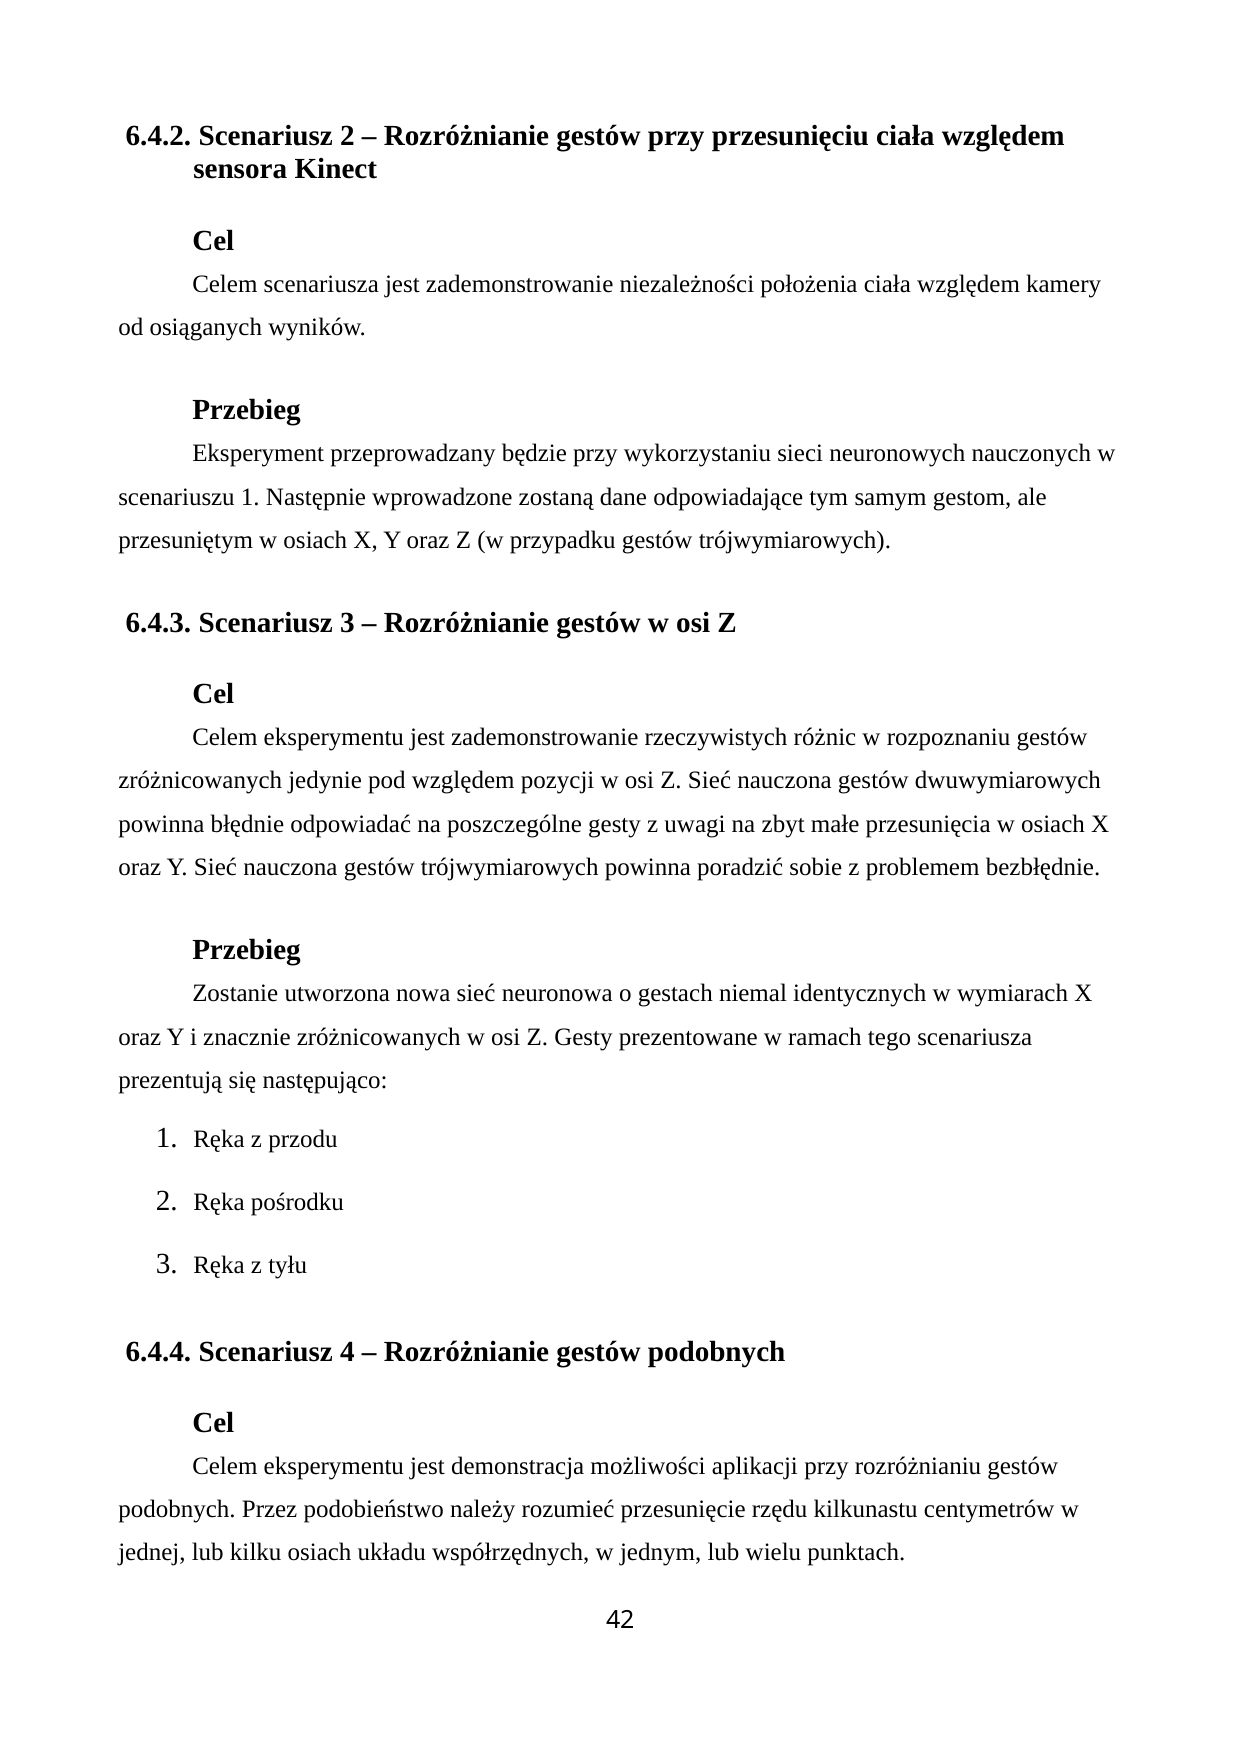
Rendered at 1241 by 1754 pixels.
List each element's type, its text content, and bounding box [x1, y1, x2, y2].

list Ręka z tyłu [156, 1246, 1122, 1279]
text Cel [118, 1405, 1122, 1438]
text Celem scenariusza jest zademonstrowanie niezależności położenia ciała względem kamery od osiąganych wyników. [118, 269, 1122, 341]
list Ręka z przodu [156, 1120, 1122, 1154]
text Przebieg [118, 392, 1122, 426]
subtitle Scenariusz 2 – Rozróżnianie gestów przy przesunięciu ciała względem sensora Kinect [118, 118, 1122, 185]
text Eksperyment przeprowadzany będzie przy wykorzystaniu sieci neuronowych nauczonych w scenariuszu 1. Następnie wprowadzone zostaną dane odpowiadające tym samym gestom, ale przesuniętym w osiach X, Y oraz Z (w przypadku gestów trójwymiarowych). [118, 438, 1122, 553]
list Ręka pośrodku [156, 1183, 1122, 1217]
subtitle Scenariusz 3 – Rozróżnianie gestów w osi Z [118, 605, 1122, 639]
text Celem eksperymentu jest zademonstrowanie rzeczywistych różnic w rozpoznaniu gestów zróżnicowanych jedynie pod względem pozycji w osi Z. Sieć nauczona gestów dwuwymiarowych powinna błędnie odpowiadać na poszczególne gesty z uwagi na zbyt małe przesunięcia w osiach X oraz Y. Sieć nauczona gestów trójwymiarowych powinna poradzić sobie z problemem bezbłędnie. [118, 722, 1122, 881]
subtitle Scenariusz 4 – Rozróżnianie gestów podobnych [118, 1334, 1122, 1367]
text Cel [118, 223, 1122, 256]
text Przebieg [118, 932, 1122, 966]
text Zostanie utworzona nowa sieć neuronowa o gestach niemal identycznych w wymiarach X oraz Y i znacznie zróżnicowanych w osi Z. Gesty prezentowane w ramach tego scenariusza prezentują się następująco: [118, 978, 1122, 1093]
text Celem eksperymentu jest demonstracja możliwości aplikacji przy rozróżnianiu gestów podobnych. Przez podobieństwo należy rozumieć przesunięcie rzędu kilkunastu centymetrów w jednej, lub kilku osiach układu współrzędnych, w jednym, lub wielu punktach. [118, 1451, 1122, 1566]
text Cel [118, 676, 1122, 710]
